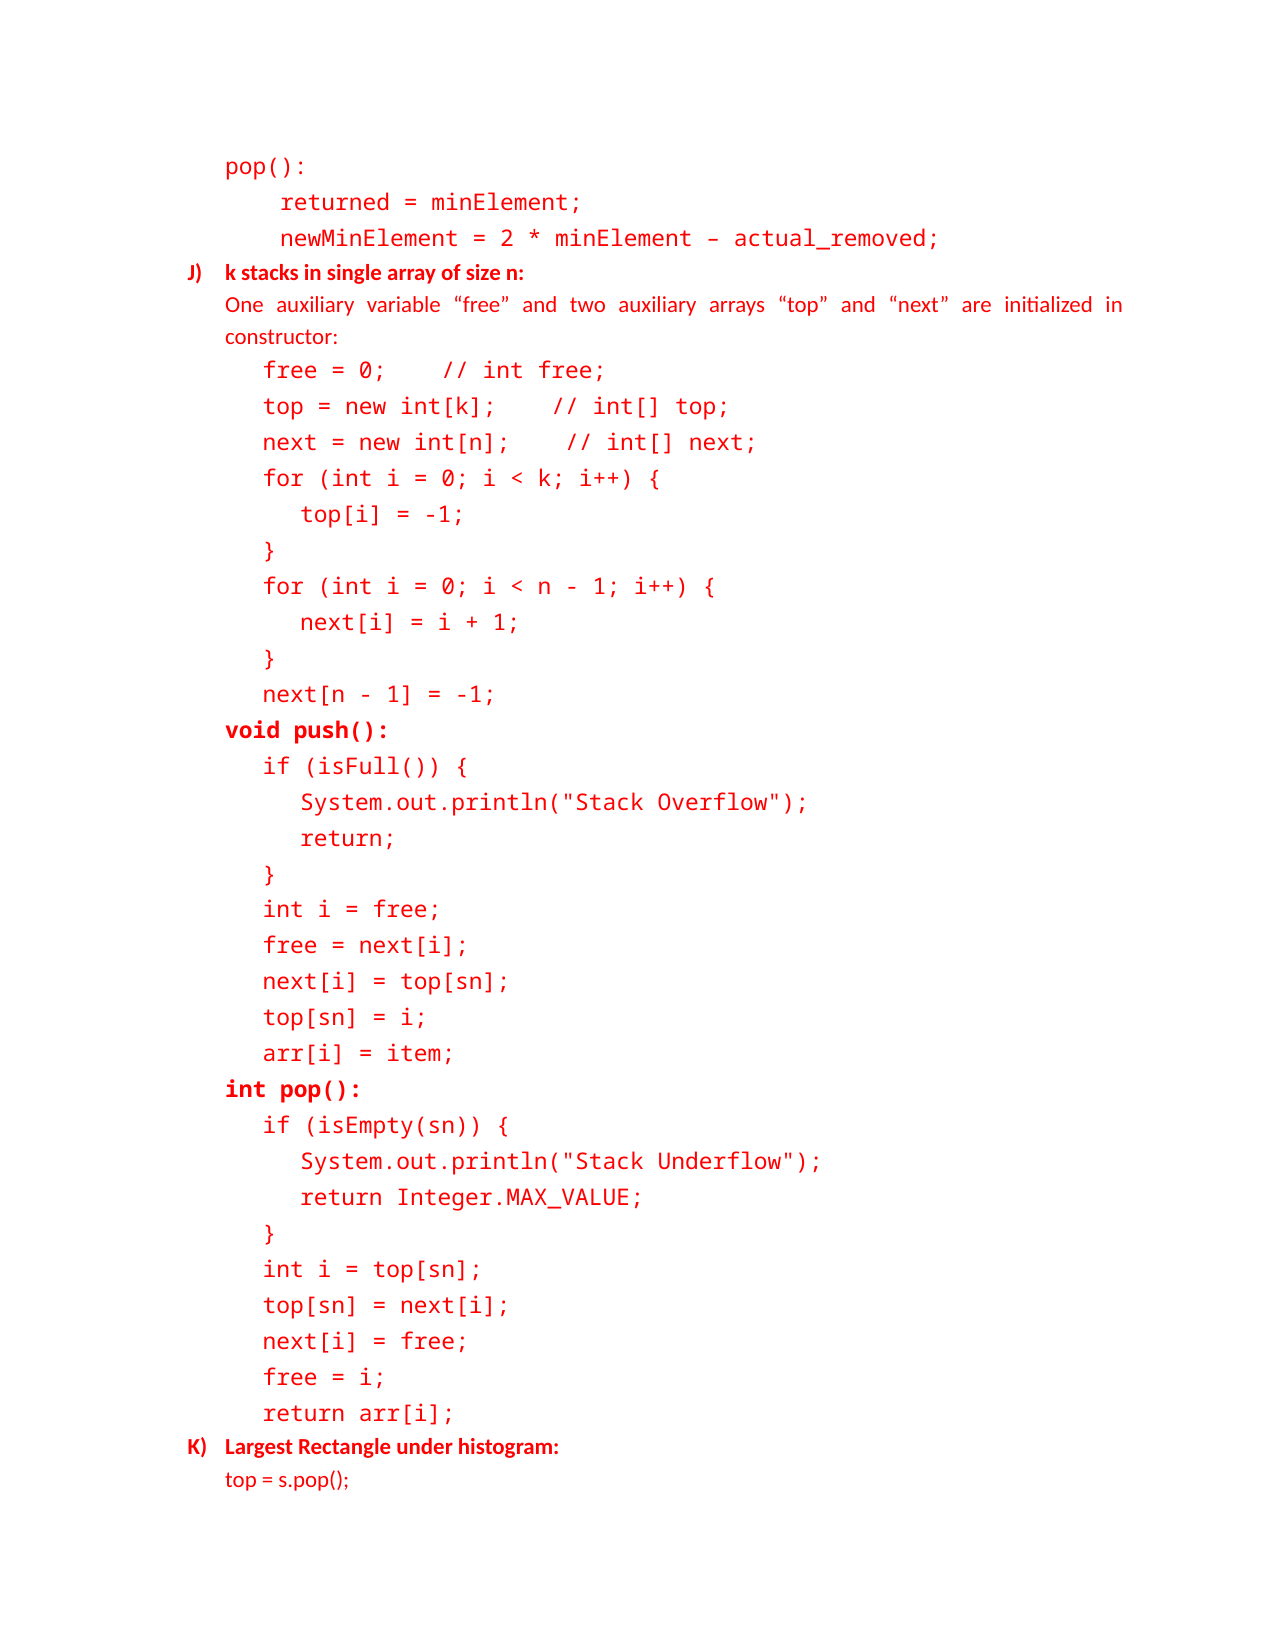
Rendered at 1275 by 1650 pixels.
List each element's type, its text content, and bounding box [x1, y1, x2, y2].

list newMinElement = 2 * minElement – actual_removed; [187, 222, 1125, 253]
list One auxiliary variable “free” and two auxiliary arrays “top” and “next” are initialized in constructor: [187, 290, 1125, 350]
list free = next[i]; [225, 929, 1125, 961]
list top = s.pop(); [187, 1465, 1125, 1493]
list top[i] = -1; [262, 498, 1125, 529]
list if (isFull()) { [225, 750, 1125, 781]
list } [225, 1217, 1125, 1248]
list next[i] = free; [225, 1325, 1125, 1356]
list return arr[i]; [225, 1397, 1125, 1428]
list next[n - 1] = -1; [225, 678, 1125, 709]
list int pop(): [187, 1073, 1125, 1104]
list pop(): [187, 150, 1125, 181]
list returned = minElement; [187, 186, 1125, 217]
list int i = free; [225, 893, 1125, 925]
list free = i; [225, 1361, 1125, 1392]
list next[i] = i + 1; [262, 606, 1125, 637]
list for (int i = 0; i < k; i++) { [225, 462, 1125, 493]
list top[sn] = next[i]; [225, 1289, 1125, 1320]
list System.out.println("Stack Underflow"); [262, 1145, 1125, 1176]
list Largest Rectangle under histogram: [187, 1432, 1125, 1461]
list int i = top[sn]; [225, 1253, 1125, 1284]
list arr[i] = item; [225, 1037, 1125, 1068]
list next = new int[n]; // int[] next; [225, 426, 1125, 457]
list return; [262, 822, 1125, 853]
list k stacks in single array of size n: [187, 258, 1125, 286]
list void push(): [187, 714, 1125, 745]
list next[i] = top[sn]; [225, 965, 1125, 997]
list } [225, 857, 1125, 889]
list return Integer.MAX_VALUE; [262, 1181, 1125, 1212]
list if (isEmpty(sn)) { [225, 1109, 1125, 1140]
list } [225, 534, 1125, 565]
list System.out.println("Stack Overflow"); [262, 786, 1125, 817]
list top = new int[k]; // int[] top; [225, 390, 1125, 422]
list free = 0; // int free; [225, 354, 1125, 386]
list } [225, 642, 1125, 673]
list top[sn] = i; [225, 1001, 1125, 1032]
list for (int i = 0; i < n - 1; i++) { [225, 570, 1125, 601]
